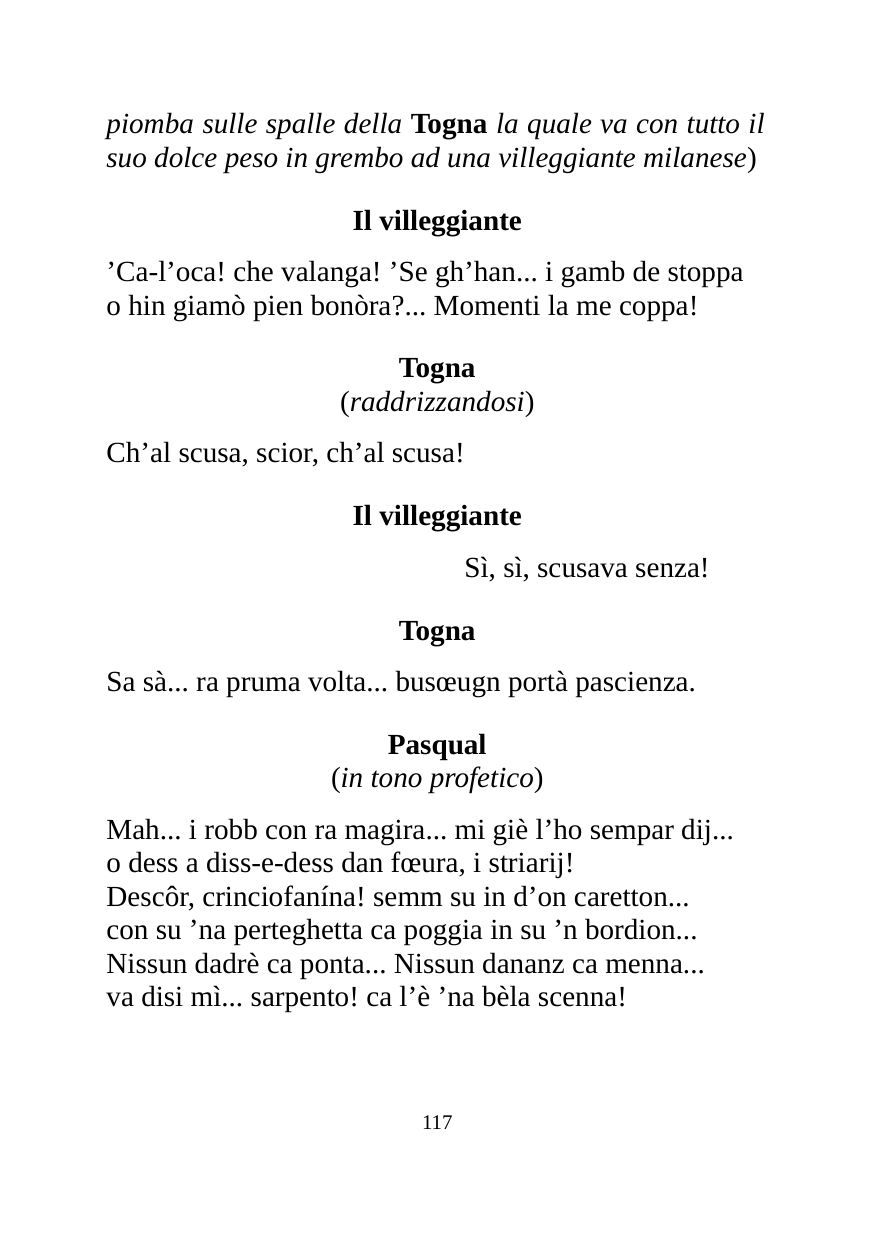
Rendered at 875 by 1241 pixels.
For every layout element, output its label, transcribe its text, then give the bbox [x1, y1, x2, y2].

text Nissun dadrè ca ponta... Nissun dananz ca menna... [106, 946, 768, 979]
text Togna [106, 613, 768, 646]
text Pasqual (in tono profetico) [106, 727, 768, 794]
text Togna (raddrizzandosi) [106, 351, 768, 418]
text Descôr, crinciofanína! semm su in d’on caretton... [106, 879, 768, 912]
text Il villeggiante [106, 498, 768, 532]
text con su ’na perteghetta ca poggia in su ’n bordion... [106, 912, 768, 946]
text Mah... i robb con ra magira... mi giè l’ho sempar dij... [106, 812, 768, 845]
text o hin giamò pien bonòra?... Momenti la me coppa! [106, 288, 768, 321]
text Il villeggiante [106, 203, 768, 236]
text va disi mì... sarpento! ca l’è ’na bèla scenna! [106, 979, 768, 1013]
text Sa sà... ra pruma volta... busœugn portà pascienza. [106, 664, 768, 697]
text piomba sulle spalle della Togna la quale va con tutto il suo dolce peso in grembo ad una villeggiante milanese) [106, 106, 768, 173]
text ’Ca-l’oca! che valanga! ’Se gh’han... i gamb de stoppa [106, 254, 768, 288]
text Sì, sì, scusava senza! [106, 550, 768, 583]
text Ch’al scusa, scior, ch’al scusa! [106, 435, 768, 469]
text o dess a diss-e-dess dan fœura, i striarij! [106, 845, 768, 879]
